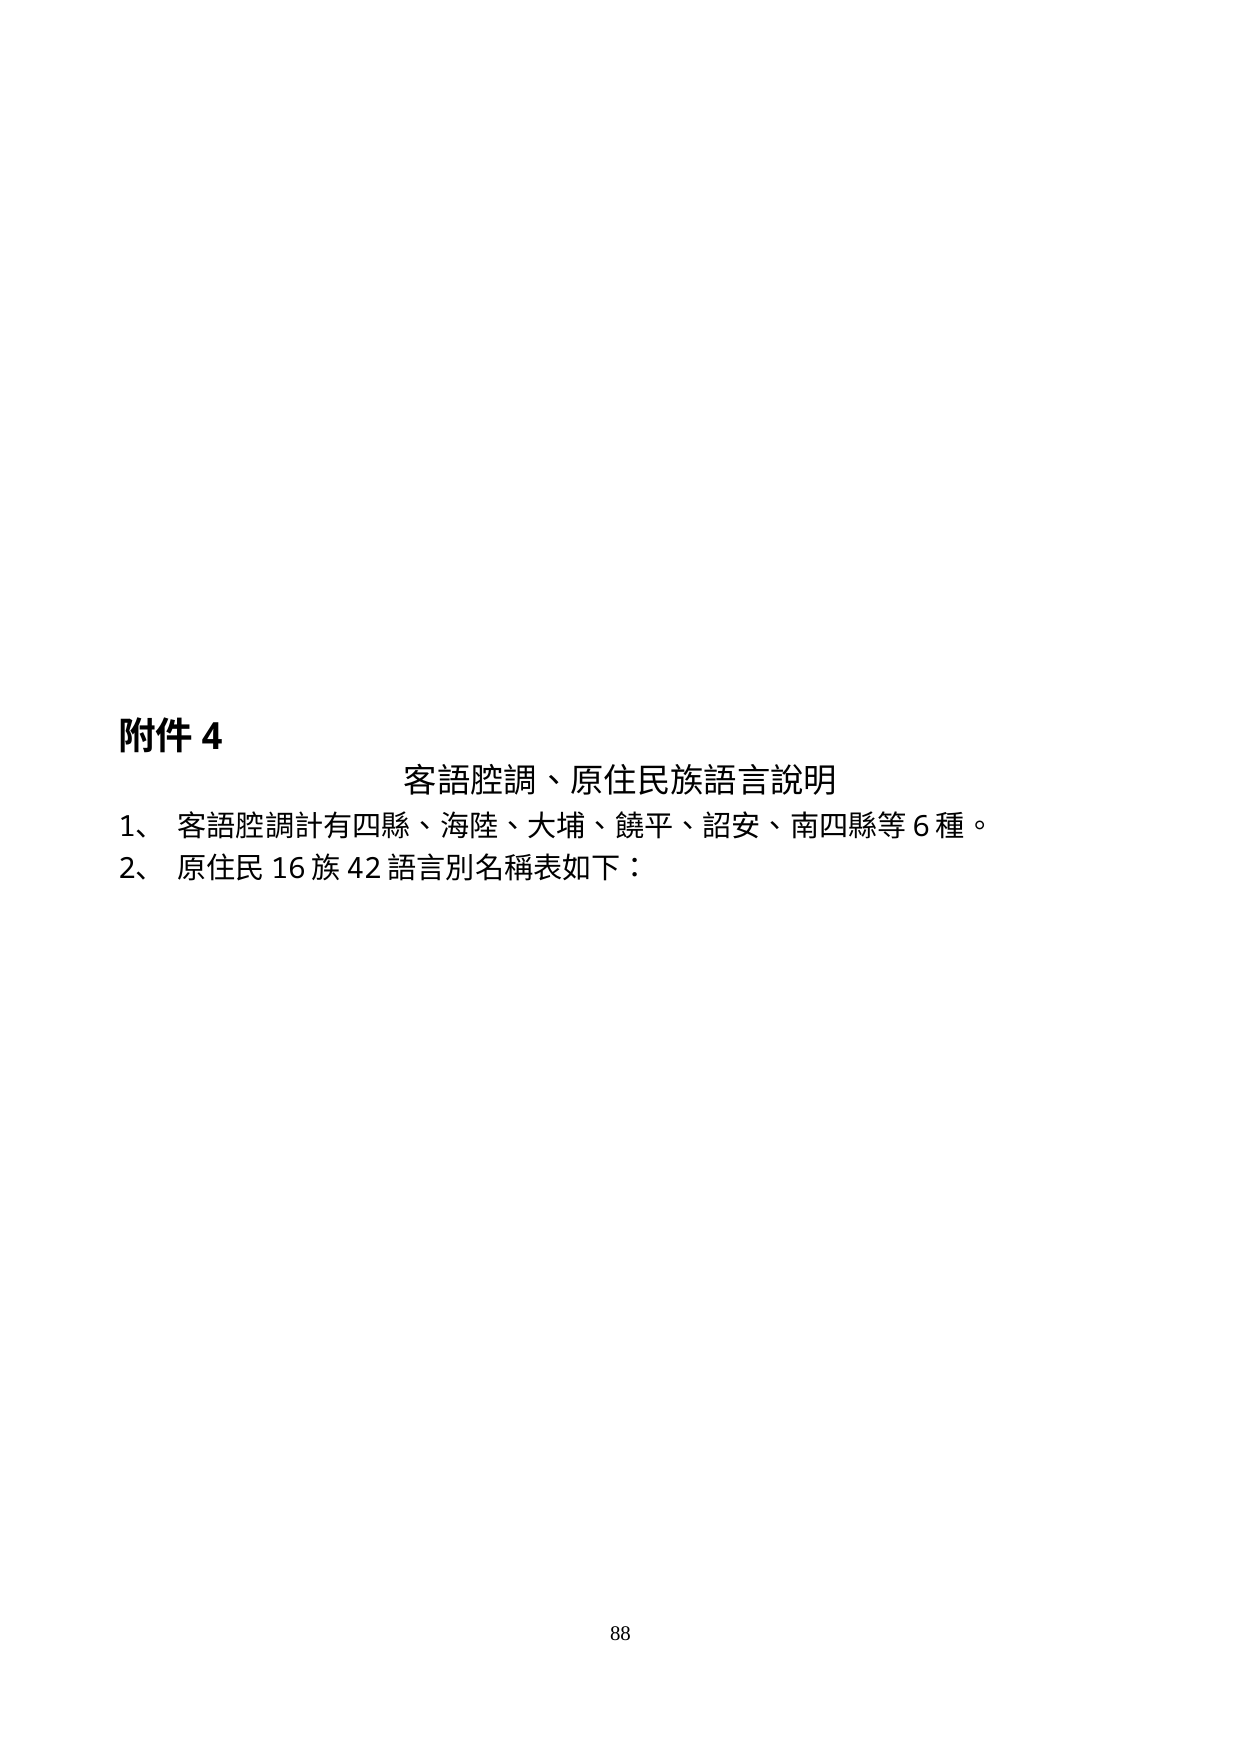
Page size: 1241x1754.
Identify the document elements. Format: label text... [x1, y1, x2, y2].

text 客語腔調、原住民族語言說明 [118, 754, 1122, 802]
list 客語腔調計有四縣、海陸、大埔、饒平、詔安、南四縣等6種。 [118, 802, 1122, 845]
list 原住民16族42語言別名稱表如下： [118, 845, 1122, 887]
text 附件4 [118, 692, 1122, 754]
